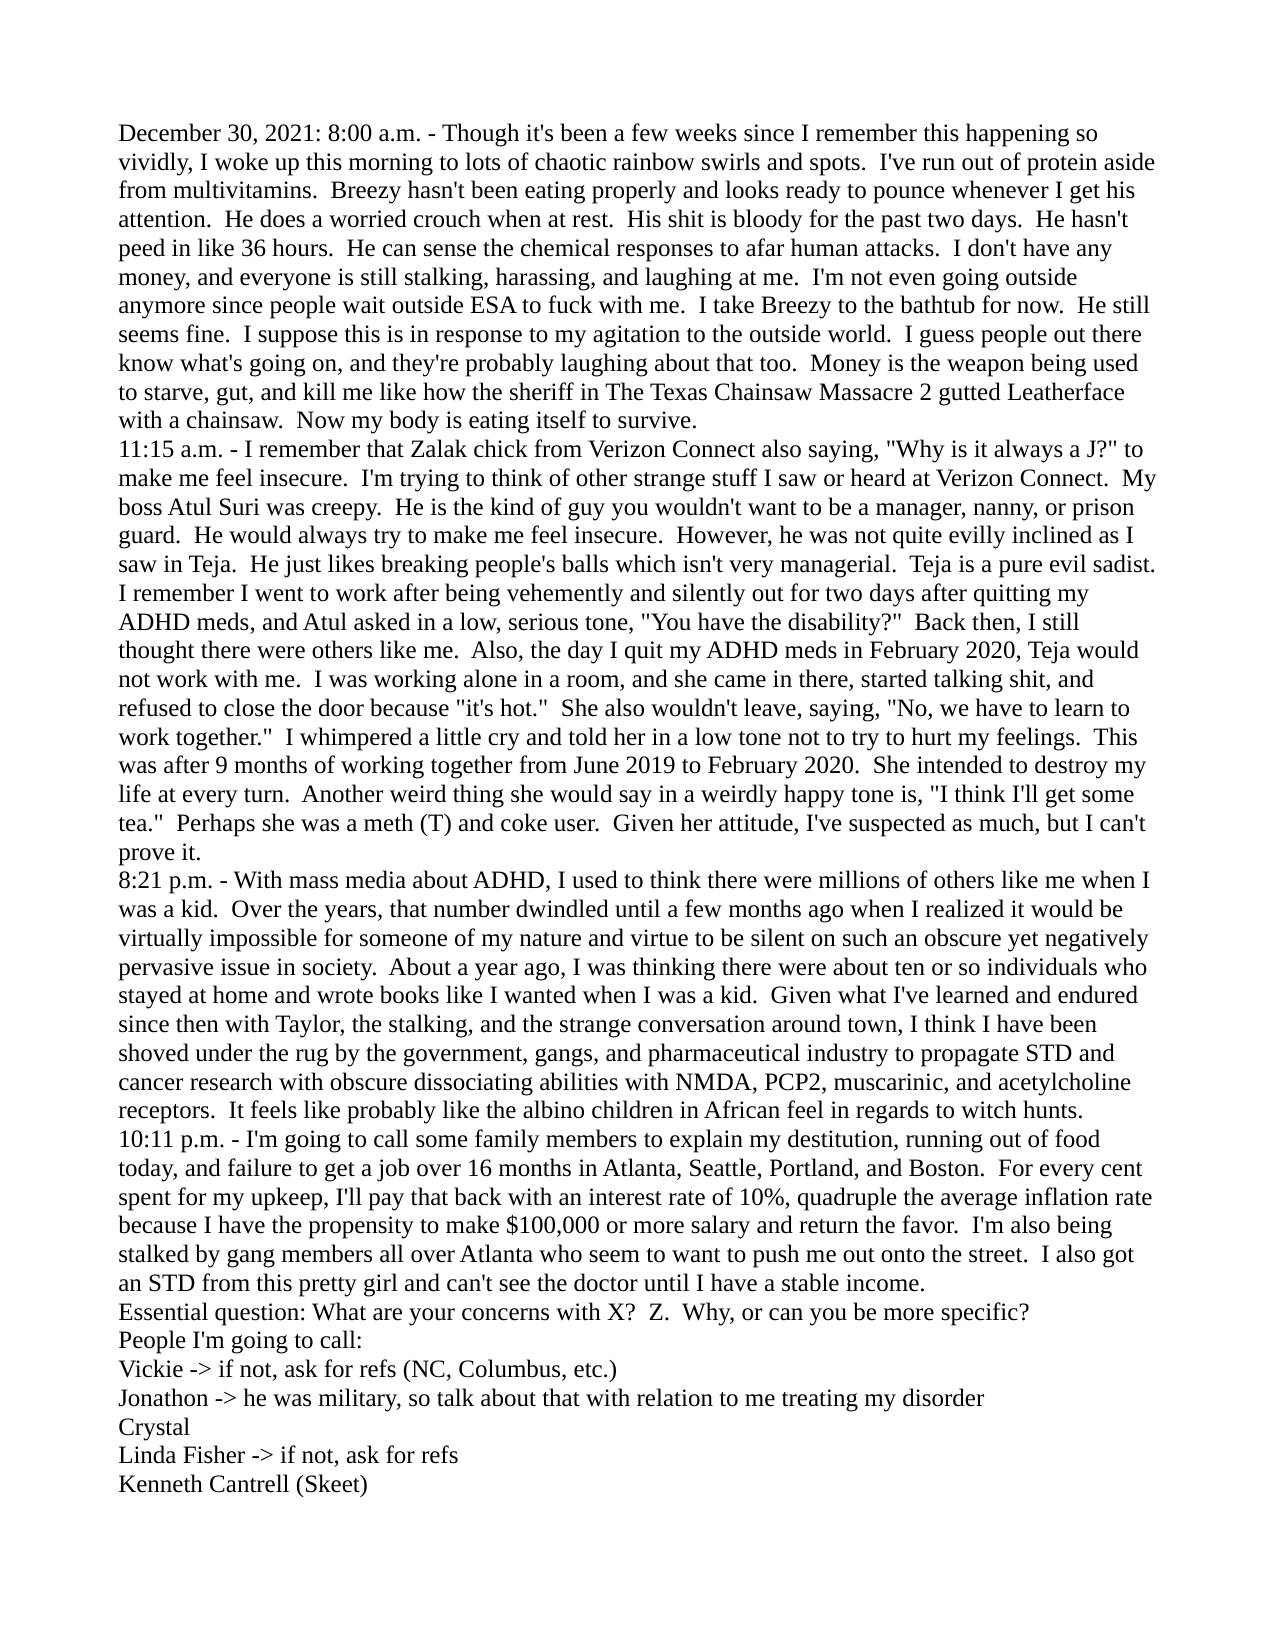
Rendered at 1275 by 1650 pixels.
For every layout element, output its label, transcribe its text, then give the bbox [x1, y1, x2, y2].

text Linda Fisher -> if not, ask for refs [118, 1441, 1157, 1469]
text Vickie -> if not, ask for refs (NC, Columbus, etc.) [118, 1354, 1157, 1383]
text 11:15 a.m. - I remember that Zalak chick from Verizon Connect also saying, "Why is it always a J?" to make me feel insecure. I'm trying to think of other strange stuff I saw or heard at Verizon Connect. My boss Atul Suri was creepy. He is the kind of guy you wouldn't want to be a manager, nanny, or prison guard. He would always try to make me feel insecure. However, he was not quite evilly inclined as I saw in Teja. He just likes breaking people's balls which isn't very managerial. Teja is a pure evil sadist. I remember I went to work after being vehemently and silently out for two days after quitting my ADHD meds, and Atul asked in a low, serious tone, "You have the disability?" Back then, I still thought there were others like me. Also, the day I quit my ADHD meds in February 2020, Teja would not work with me. I was working alone in a room, and she came in there, started talking shit, and refused to close the door because "it's hot." She also wouldn't leave, saying, "No, we have to learn to work together." I whimpered a little cry and told her in a low tone not to try to hurt my feelings. This was after 9 months of working together from June 2019 to February 2020. She intended to destroy my life at every turn. Another weird thing she would say in a weirdly happy tone is, "I think I'll get some tea." Perhaps she was a meth (T) and coke user. Given her attitude, I've suspected as much, but I can't prove it. [118, 434, 1157, 866]
text December 30, 2021: 8:00 a.m. - Though it's been a few weeks since I remember this happening so vividly, I woke up this morning to lots of chaotic rainbow swirls and spots. I've run out of protein aside from multivitamins. Breezy hasn't been eating properly and looks ready to pounce whenever I get his attention. He does a worried crouch when at rest. His shit is bloody for the past two days. He hasn't peed in like 36 hours. He can sense the chemical responses to afar human attacks. I don't have any money, and everyone is still stalking, harassing, and laughing at me. I'm not even going outside anymore since people wait outside ESA to fuck with me. I take Breezy to the bathtub for now. He still seems fine. I suppose this is in response to my agitation to the outside world. I guess people out there know what's going on, and they're probably laughing about that too. Money is the weapon being used to starve, gut, and kill me like how the sheriff in The Texas Chainsaw Massacre 2 gutted Leatherface with a chainsaw. Now my body is eating itself to survive. [118, 118, 1157, 434]
text People I'm going to call: [118, 1326, 1157, 1354]
text Kenneth Cantrell (Skeet) [118, 1469, 1157, 1498]
text Essential question: What are your concerns with X? Z. Why, or can you be more specific? [118, 1297, 1157, 1326]
text 10:11 p.m. - I'm going to call some family members to explain my destitution, running out of food today, and failure to get a job over 16 months in Atlanta, Seattle, Portland, and Boston. For every cent spent for my upkeep, I'll pay that back with an interest rate of 10%, quadruple the average inflation rate because I have the propensity to make $100,000 or more salary and return the favor. I'm also being stalked by gang members all over Atlanta who seem to want to push me out onto the street. I also got an STD from this pretty girl and can't see the doctor until I have a stable income. [118, 1124, 1157, 1297]
text Jonathon -> he was military, so talk about that with relation to me treating my disorder [118, 1383, 1157, 1412]
text 8:21 p.m. - With mass media about ADHD, I used to think there were millions of others like me when I was a kid. Over the years, that number dwindled until a few months ago when I realized it would be virtually impossible for someone of my nature and virtue to be silent on such an obscure yet negatively pervasive issue in society. About a year ago, I was thinking there were about ten or so individuals who stayed at home and wrote books like I wanted when I was a kid. Given what I've learned and endured since then with Taylor, the stalking, and the strange conversation around town, I think I have been shoved under the rug by the government, gangs, and pharmaceutical industry to propagate STD and cancer research with obscure dissociating abilities with NMDA, PCP2, muscarinic, and acetylcholine receptors. It feels like probably like the albino children in African feel in regards to witch hunts. [118, 866, 1157, 1124]
text Crystal [118, 1412, 1157, 1441]
